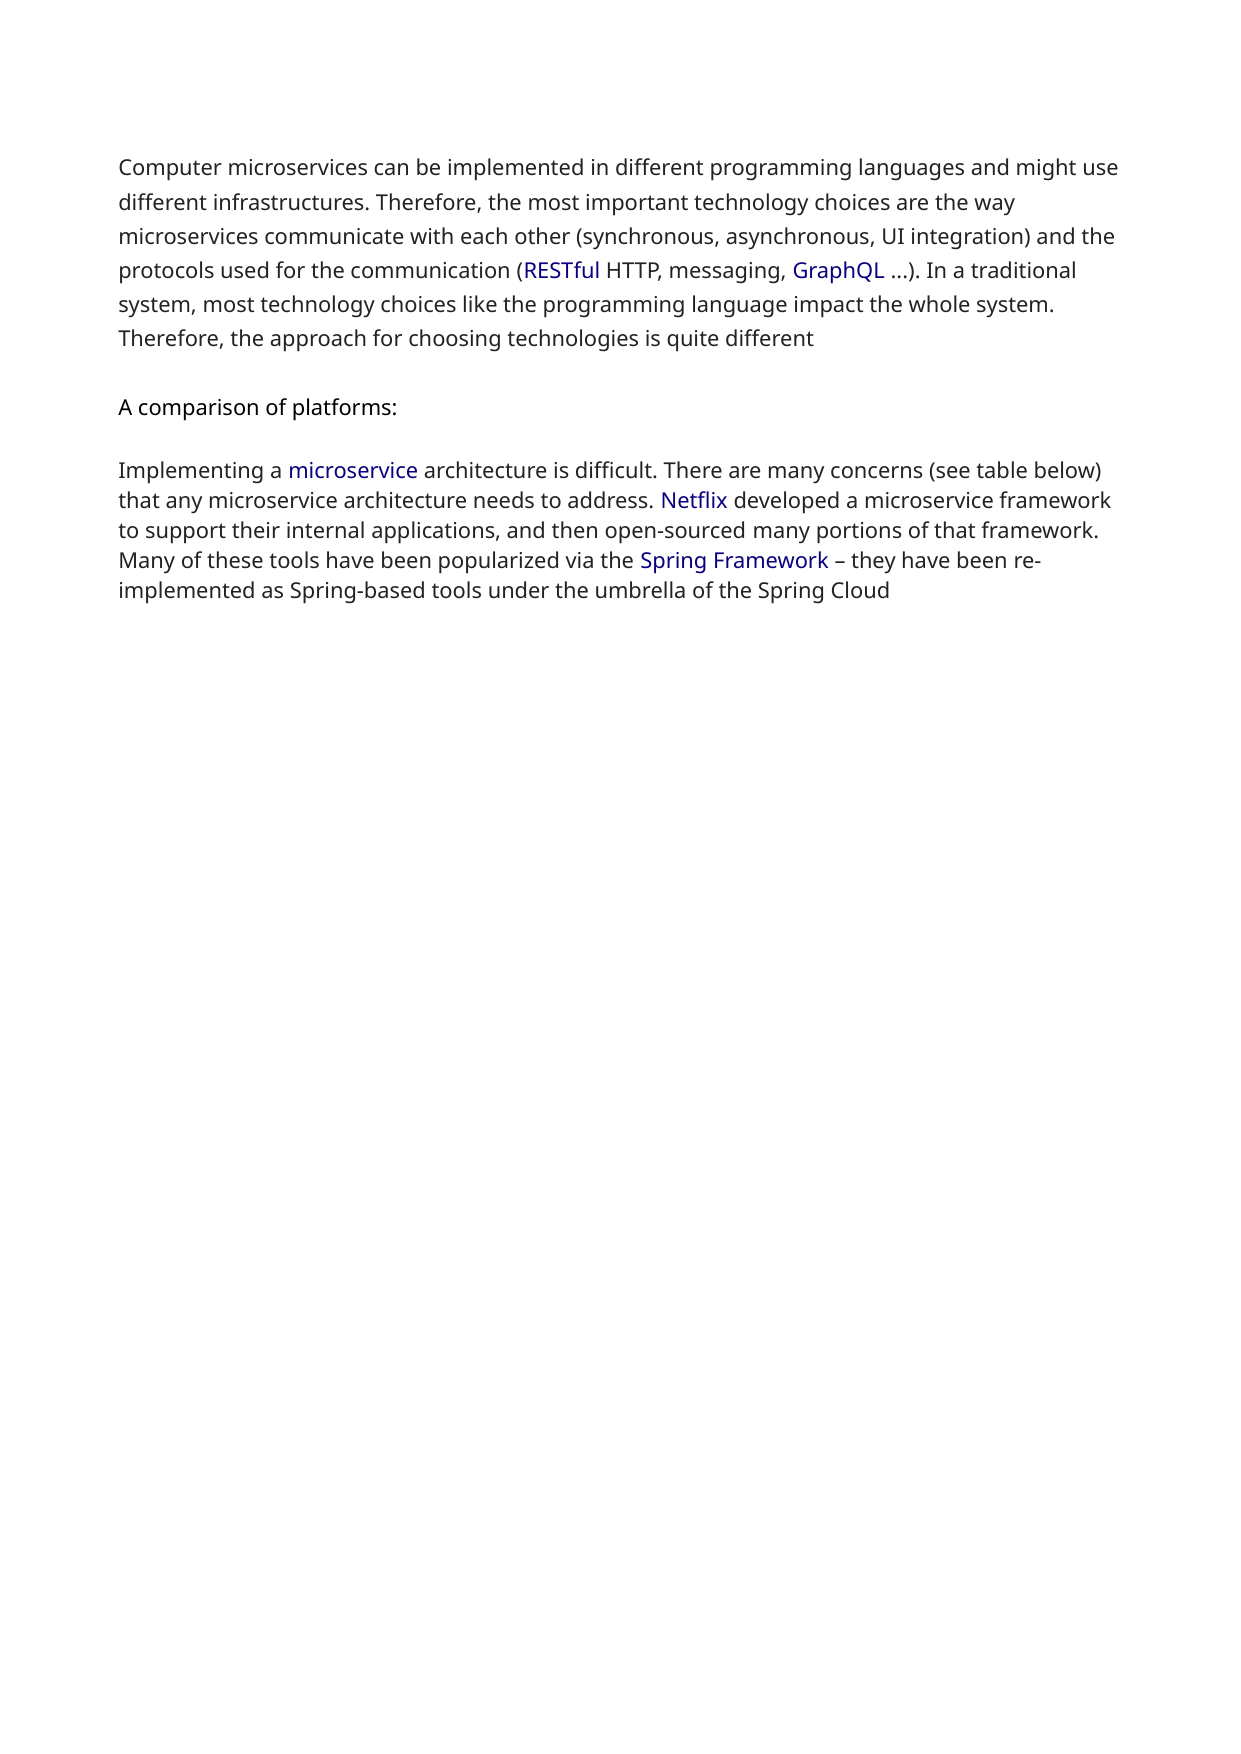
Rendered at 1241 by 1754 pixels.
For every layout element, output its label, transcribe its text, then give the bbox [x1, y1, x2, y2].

subtitle A comparison of platforms: [118, 391, 1122, 421]
text Computer microservices can be implemented in different programming languages and might use different infrastructures. Therefore, the most important technology choices are the way microservices communicate with each other (synchronous, asynchronous, UI integration) and the protocols used for the communication (RESTful HTTP, messaging, GraphQL ...). In a traditional system, most technology choices like the programming language impact the whole system. Therefore, the approach for choosing technologies is quite different [118, 152, 1122, 353]
text Implementing a microservice architecture is difficult. There are many concerns (see table below) that any microservice architecture needs to address. Netflix developed a microservice framework to support their internal applications, and then open-sourced many portions of that framework. Many of these tools have been popularized via the Spring Framework – they have been re-implemented as Spring-based tools under the umbrella of the Spring Cloud [118, 455, 1122, 604]
